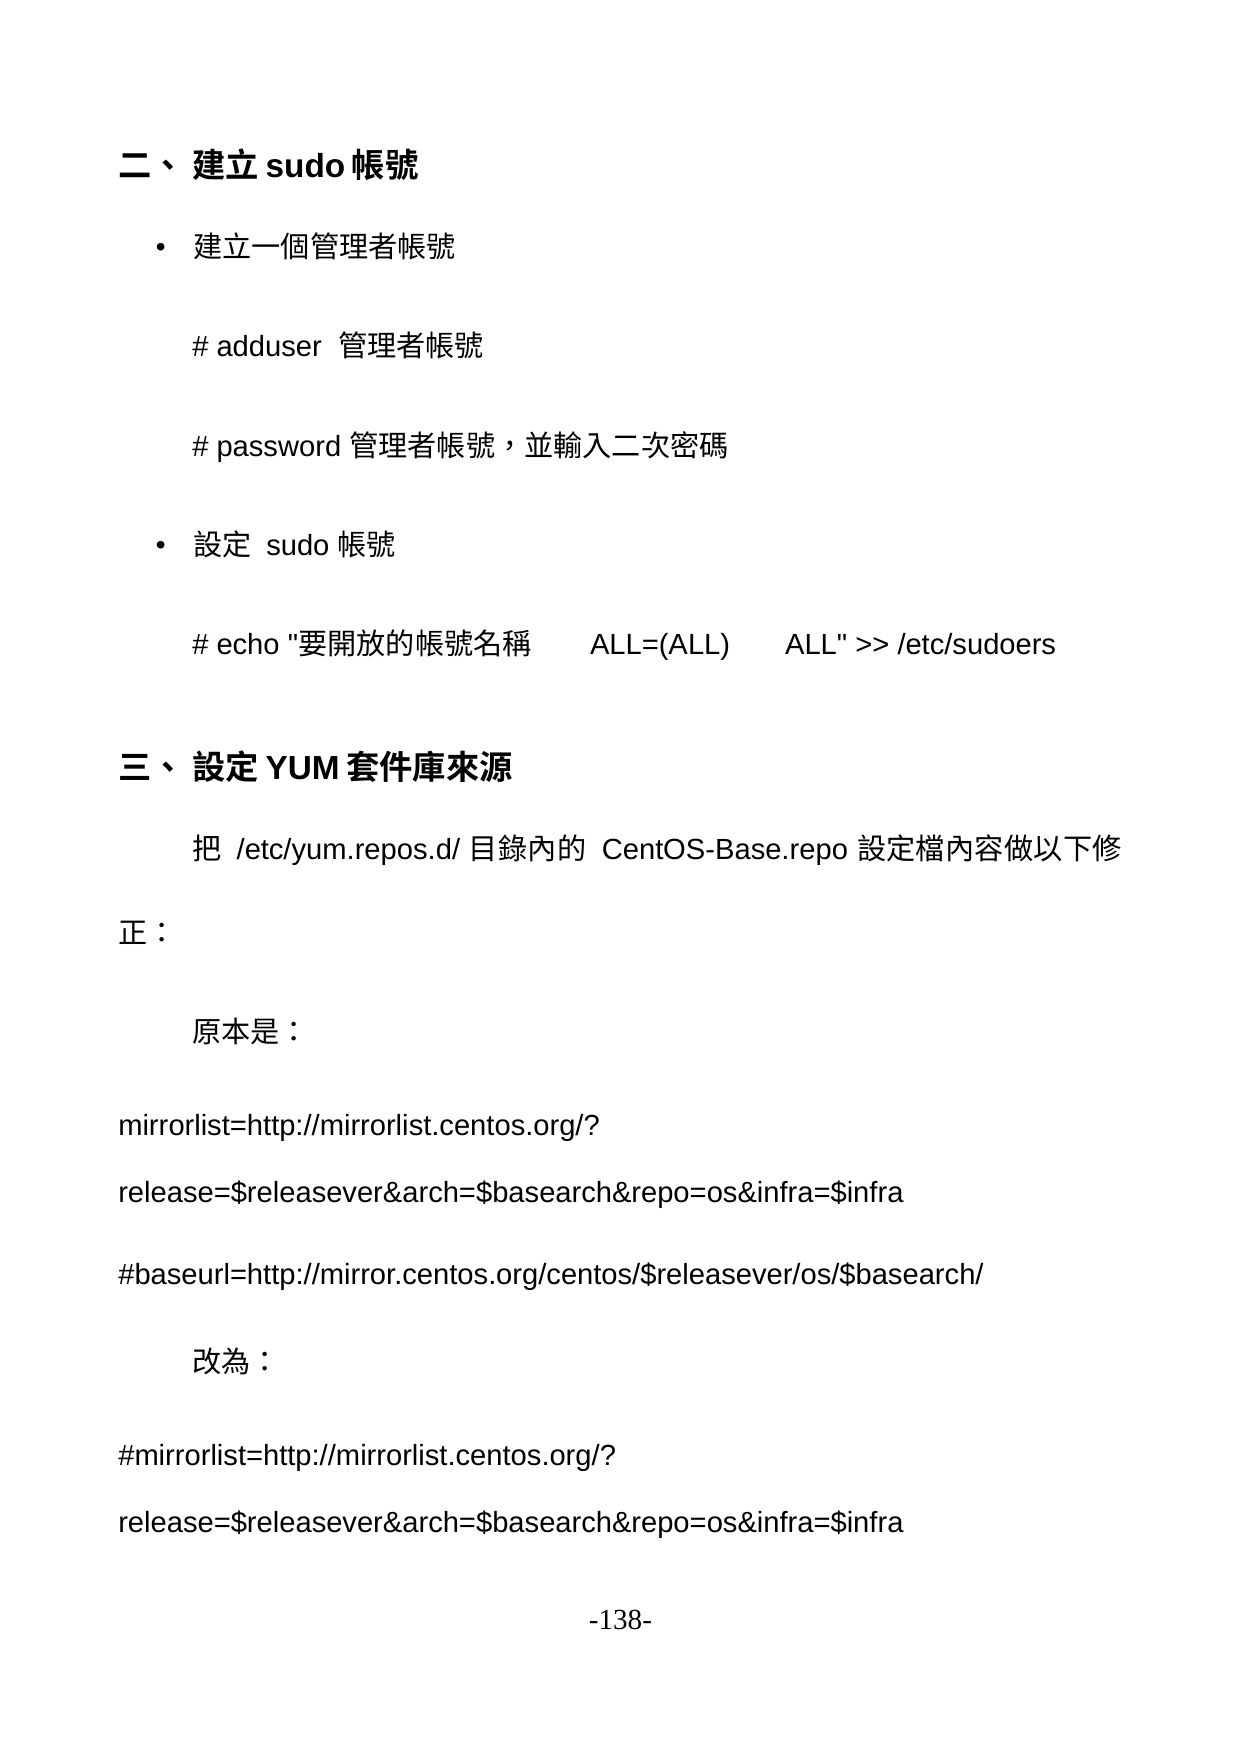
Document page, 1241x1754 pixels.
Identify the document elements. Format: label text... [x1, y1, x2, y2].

text 原本是： [118, 1009, 1122, 1051]
text 改為： [118, 1338, 1122, 1381]
text 把 /etc/yum.repos.d/ 目錄內的 CentOS-Base.repo 設定檔內容做以下修正： [118, 825, 1122, 952]
text #baseurl=http://mirror.centos.org/centos/$releasever/os/$basearch/ [118, 1257, 1122, 1290]
text # adduser 管理者帳號 [118, 323, 1122, 365]
subtitle 建立sudo帳號 [118, 139, 1122, 187]
list 建立一個管理者帳號 [156, 224, 1122, 266]
text # echo "要開放的帳號名稱 ALL=(ALL) ALL" >> /etc/sudoers [118, 620, 1122, 663]
text #mirrorlist=http://mirrorlist.centos.org/?release=$releasever&arch=$basearch&repo=os&infra=$infra [118, 1438, 1122, 1538]
text mirrorlist=http://mirrorlist.centos.org/?release=$releasever&arch=$basearch&repo=os&infra=$infra [118, 1108, 1122, 1209]
list 設定 sudo 帳號 [156, 521, 1122, 563]
text # password 管理者帳號，並輸入二次密碼 [118, 422, 1122, 464]
subtitle 設定YUM套件庫來源 [118, 740, 1122, 789]
